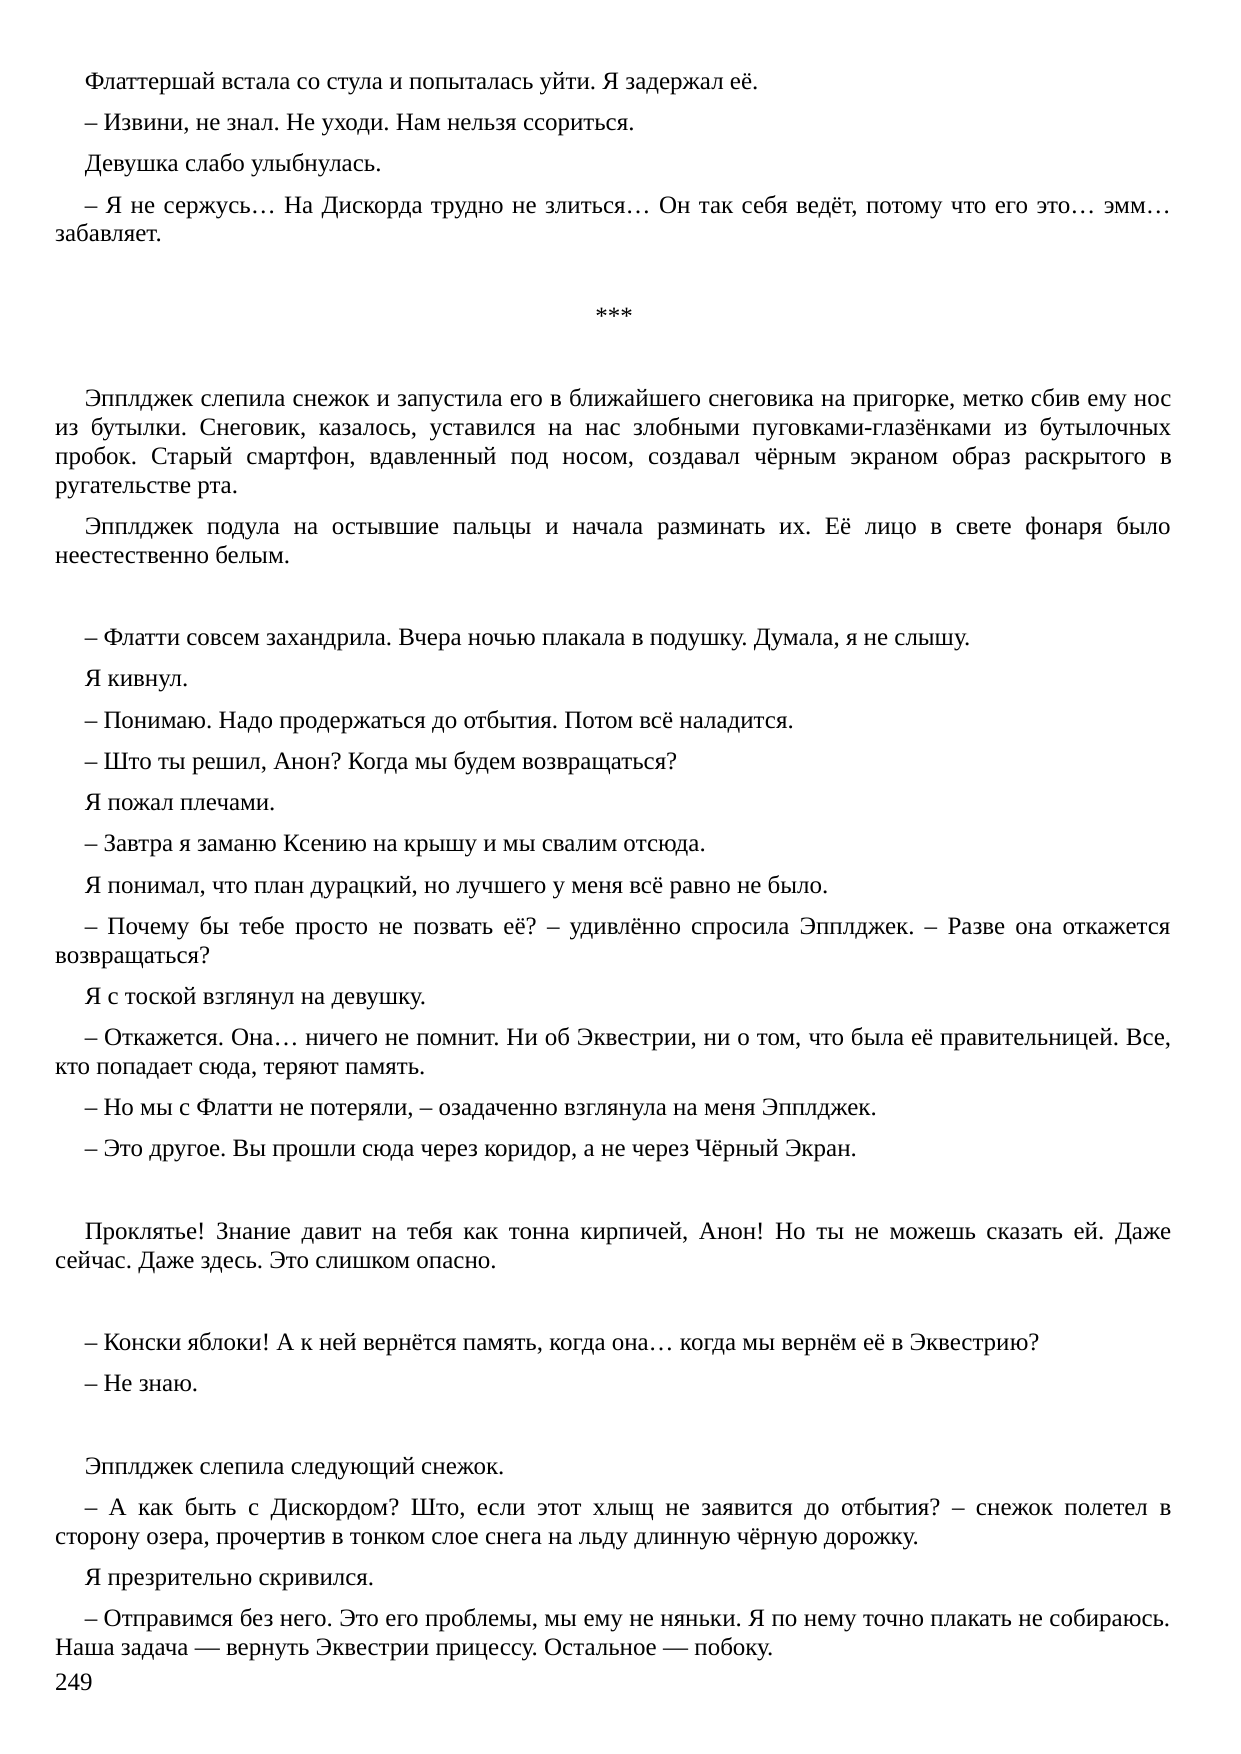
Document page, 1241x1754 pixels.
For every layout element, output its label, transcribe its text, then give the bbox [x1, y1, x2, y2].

text Я пожал плечами. [55, 787, 1173, 816]
text – Конски яблоки! А к ней вернётся память, когда она… когда мы вернём её в Эквестрию? [55, 1327, 1173, 1356]
text – Извини, не знал. Не уходи. Нам нельзя ссориться. [55, 107, 1173, 136]
text Я понимал, что план дурацкий, но лучшего у меня всё равно не было. [55, 870, 1173, 898]
text Эпплджек слепила снежок и запустила его в ближайшего снеговика на пригорке, метко сбив ему нос из бутылки. Снеговик, казалось, уставился на нас злобными пуговками-глазёнками из бутылочных пробок. Старый смартфон, вдавленный под носом, создавал чёрным экраном образ раскрытого в ругательстве рта. [55, 383, 1173, 498]
text Эпплджек слепила следующий снежок. [55, 1451, 1173, 1480]
text – Отправимся без него. Это его проблемы, мы ему не няньки. Я по нему точно плакать не собираюсь. Наша задача — вернуть Эквестрии прицессу. Остальное — побоку. [55, 1603, 1173, 1661]
text Я презрительно скривился. [55, 1562, 1173, 1591]
text *** [55, 301, 1173, 330]
text Девушка слабо улыбнулась. [55, 148, 1173, 177]
text Я кивнул. [55, 663, 1173, 692]
text – Я не сержусь… На Дискорда трудно не злиться… Он так себя ведёт, потому что его это… эмм… забавляет. [55, 190, 1173, 247]
text Проклятье! Знание давит на тебя как тонна кирпичей, Анон! Но ты не можешь сказать ей. Даже сейчас. Даже здесь. Это слишком опасно. [55, 1216, 1173, 1273]
text – Откажется. Она… ничего не помнит. Ни об Эквестрии, ни о том, что была её правительницей. Все, кто попадает сюда, теряют память. [55, 1022, 1173, 1080]
text – Почему бы тебе просто не позвать её? – удивлённо спросила Эпплджек. – Разве она откажется возвращаться? [55, 911, 1173, 968]
text – Но мы с Флатти не потеряли, – озадаченно взглянула на меня Эпплджек. [55, 1092, 1173, 1121]
text – Што ты решил, Анон? Когда мы будем возвращаться? [55, 746, 1173, 775]
text – Флатти совсем захандрила. Вчера ночью плакала в подушку. Думала, я не слышу. [55, 622, 1173, 651]
text Флаттершай встала со стула и попыталась уйти. Я задержал её. [55, 66, 1173, 95]
text Я с тоской взглянул на девушку. [55, 981, 1173, 1010]
text – А как быть с Дискордом? Што, если этот хлыщ не заявится до отбытия? – снежок полетел в сторону озера, прочертив в тонком слое снега на льду длинную чёрную дорожку. [55, 1492, 1173, 1550]
text Эпплджек подула на остывшие пальцы и начала разминать их. Её лицо в свете фонаря было неестественно белым. [55, 511, 1173, 568]
text – Понимаю. Надо продержаться до отбытия. Потом всё наладится. [55, 705, 1173, 733]
text – Не знаю. [55, 1368, 1173, 1397]
text – Это другое. Вы прошли сюда через коридор, а не через Чёрный Экран. [55, 1133, 1173, 1162]
text – Завтра я заманю Ксению на крышу и мы свалим отсюда. [55, 828, 1173, 857]
